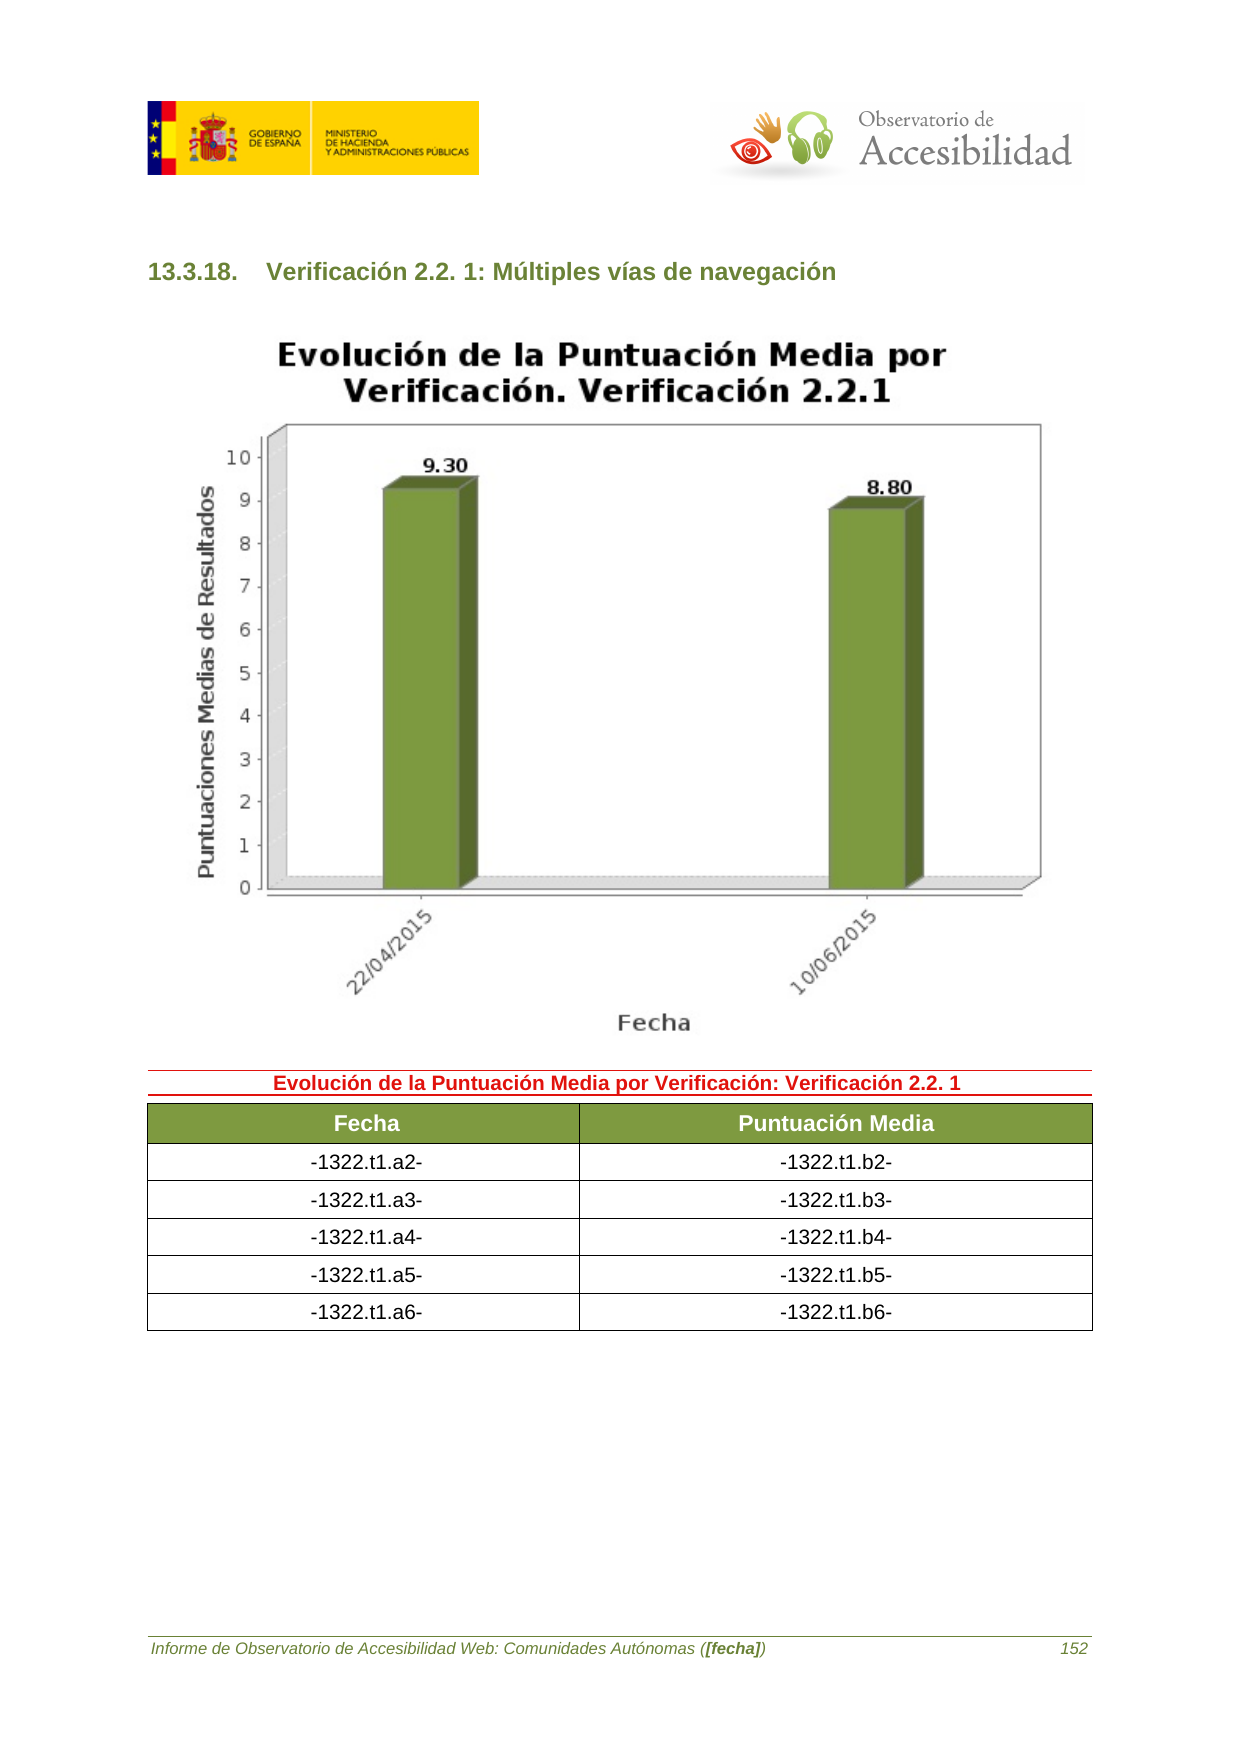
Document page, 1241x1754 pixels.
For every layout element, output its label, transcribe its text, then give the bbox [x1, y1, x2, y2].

table_header Fecha [148, 1104, 579, 1143]
table_cell -1322.t1.a2- [148, 1144, 579, 1180]
table_cell -1322.t1.a3- [148, 1181, 579, 1218]
table_cell -1322.t1.b4- [580, 1219, 1092, 1255]
table_cell -1322.t1.a4- [148, 1219, 579, 1255]
table_cell -1322.t1.b3- [580, 1181, 1092, 1218]
table_cell -1322.t1.b2- [580, 1144, 1092, 1180]
table_cell -1322.t1.a5- [148, 1256, 579, 1293]
text Evolución de la Puntuación Media por Verificación: Verificación 2.2. 1 [148, 1071, 1092, 1094]
table_cell -1322.t1.b5- [580, 1256, 1092, 1293]
table_header Puntuación Media [580, 1104, 1092, 1143]
picture [175, 335, 1059, 1045]
picture [710, 102, 1086, 185]
table_cell -1322.t1.b6- [580, 1294, 1092, 1330]
subtitle Verificación 2.2. 1: Múltiples vías de navegación [148, 257, 1092, 286]
table_cell -1322.t1.a6- [148, 1294, 579, 1330]
picture [147, 101, 479, 175]
